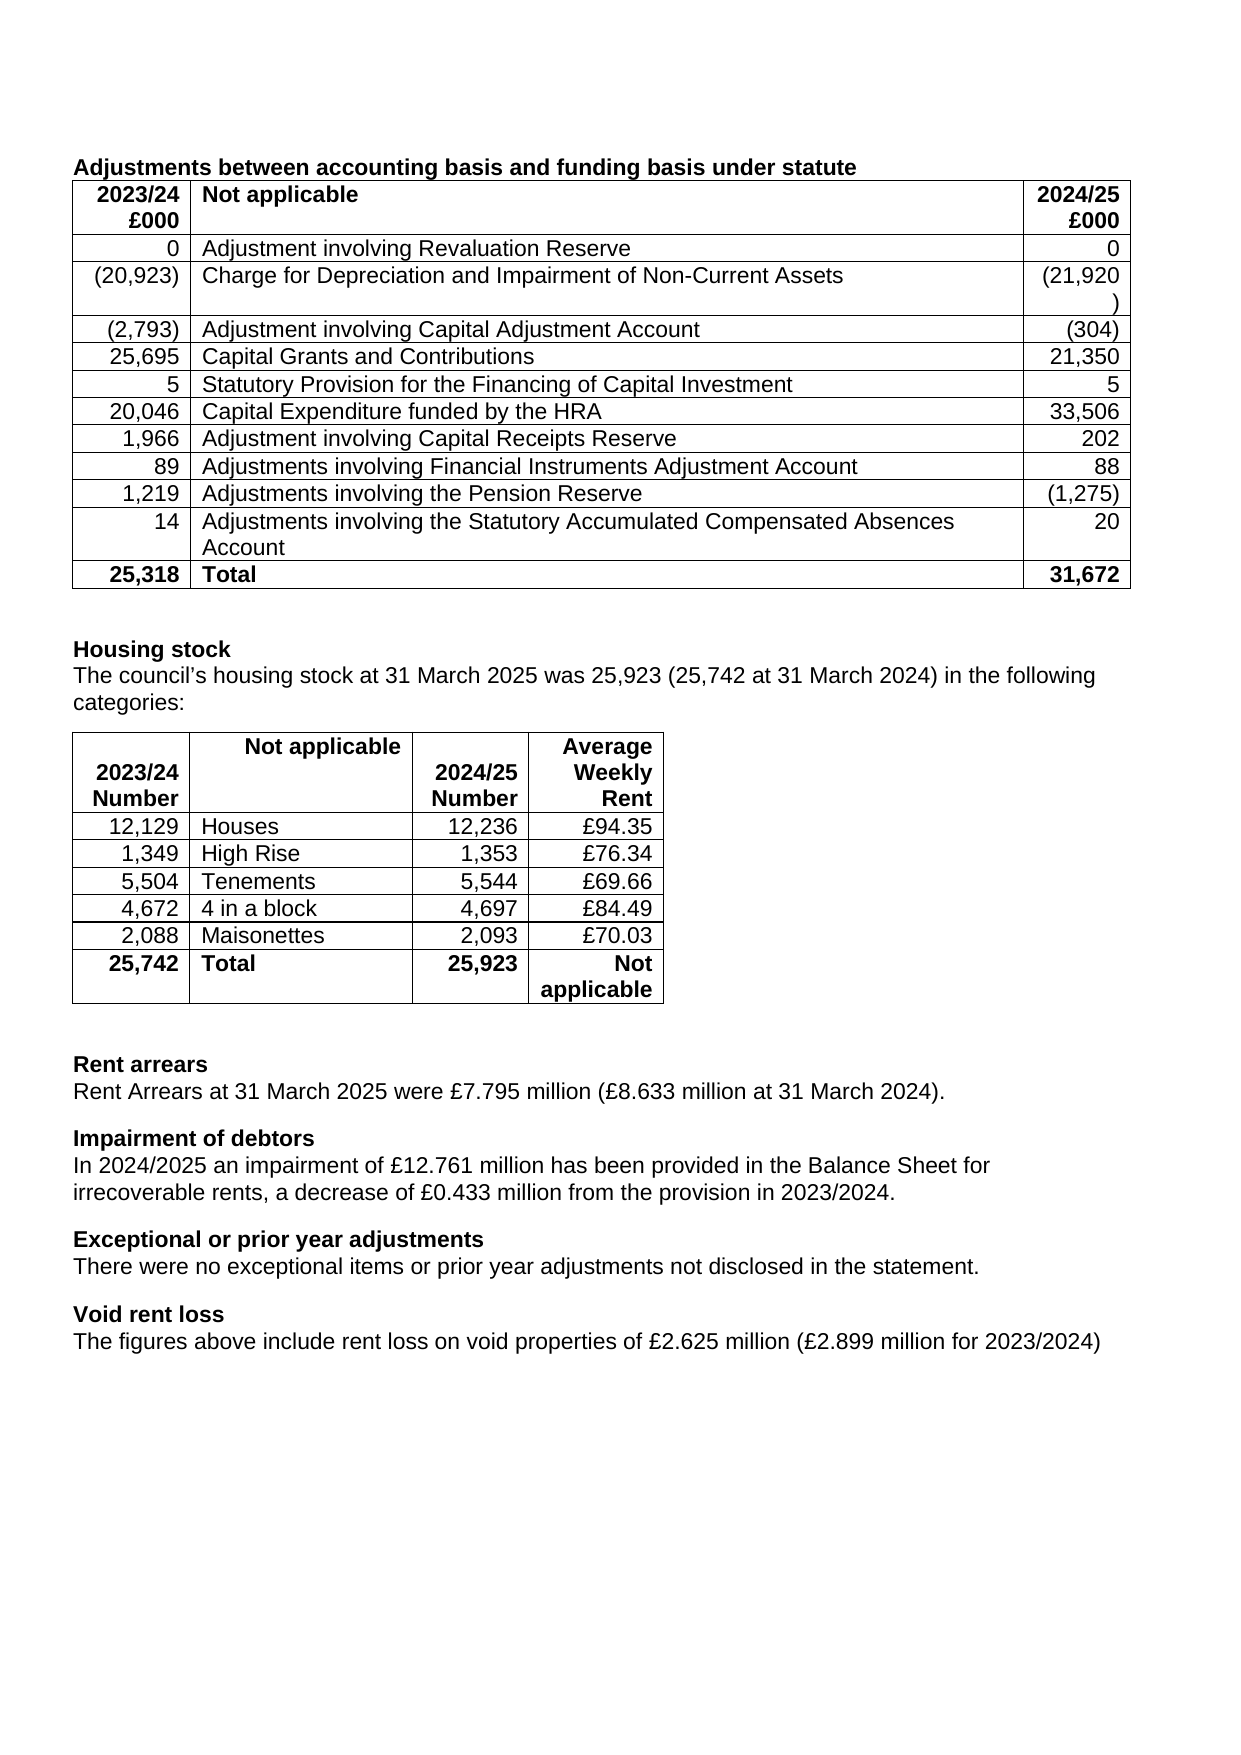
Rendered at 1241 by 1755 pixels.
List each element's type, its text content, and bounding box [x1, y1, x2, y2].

table_cell 1,353 [413, 840, 528, 867]
table_cell 1,966 [73, 425, 190, 452]
table_cell Total [191, 561, 1023, 588]
table_cell Adjustment involving Capital Adjustment Account [191, 316, 1023, 342]
table_cell (1,275) [1024, 480, 1130, 507]
table_cell (21,920) [1024, 262, 1130, 315]
text Rent Arrears at 31 March 2025 were £7.795 million (£8.633 million at 31 March 2024). [73, 1078, 1163, 1104]
table_cell 31,672 [1024, 561, 1130, 588]
table_cell 20,046 [73, 398, 190, 424]
table_cell Capital Grants and Contributions [191, 343, 1023, 369]
table_cell £94.35 [529, 813, 663, 839]
table_cell Statutory Provision for the Financing of Capital Investment [191, 371, 1023, 397]
table_cell 4,697 [413, 895, 528, 921]
table_cell Capital Expenditure funded by the HRA [191, 398, 1023, 424]
text There were no exceptional items or prior year adjustments not disclosed in the statement. [73, 1253, 1163, 1280]
table_cell 0 [73, 235, 190, 261]
table_cell 2,088 [73, 923, 189, 949]
table_cell £76.34 [529, 840, 663, 867]
table_cell Adjustment involving Revaluation Reserve [191, 235, 1023, 261]
table_cell 12,236 [413, 813, 528, 839]
table_cell 1,349 [73, 840, 189, 867]
table_header 2024/25 Number [413, 733, 528, 812]
table_cell 1,219 [73, 480, 190, 507]
table_cell 5,544 [413, 868, 528, 894]
table_cell 25,318 [73, 561, 190, 588]
table_header Average Weekly Rent [529, 733, 663, 812]
table_cell High Rise [190, 840, 412, 867]
subtitle Housing stock [73, 636, 1163, 662]
table_cell Adjustments involving the Pension Reserve [191, 480, 1023, 507]
table_cell 25,695 [73, 343, 190, 369]
table_header Not applicable [190, 733, 412, 812]
table_cell Not applicable [529, 950, 663, 1002]
table_cell (2,793) [73, 316, 190, 342]
table_cell Tenements [190, 868, 412, 894]
table_cell 21,350 [1024, 343, 1130, 369]
table_cell 5 [1024, 371, 1130, 397]
table_cell 88 [1024, 453, 1130, 479]
table_cell Maisonettes [190, 923, 412, 949]
table_cell 89 [73, 453, 190, 479]
table_cell 0 [1024, 235, 1130, 261]
subtitle Rent arrears [73, 1051, 1163, 1077]
table_cell Houses [190, 813, 412, 839]
table_cell 14 [73, 508, 190, 560]
table_cell (304) [1024, 316, 1130, 342]
table_header 2023/24 Number [73, 733, 189, 812]
table_cell Charge for Depreciation and Impairment of Non-Current Assets [191, 262, 1023, 315]
table_cell Adjustments involving Financial Instruments Adjustment Account [191, 453, 1023, 479]
subtitle Impairment of debtors [73, 1125, 1163, 1152]
table_cell £70.03 [529, 923, 663, 949]
subtitle Adjustments between accounting basis and funding basis under statute [73, 153, 1163, 180]
table_cell 5,504 [73, 868, 189, 894]
table_cell 33,506 [1024, 398, 1130, 424]
table_cell 4 in a block [190, 895, 412, 921]
table_cell Adjustment involving Capital Receipts Reserve [191, 425, 1023, 452]
table_cell Total [190, 950, 412, 1002]
table_cell 5 [73, 371, 190, 397]
table_cell 202 [1024, 425, 1130, 452]
table_cell 25,923 [413, 950, 528, 1002]
subtitle Void rent loss [73, 1301, 1163, 1327]
text In 2024/2025 an impairment of £12.761 million has been provided in the Balance Sheet for irrecoverable rents, a decrease of £0.433 million from the provision in 2023/2024. [73, 1152, 1026, 1205]
table_cell 12,129 [73, 813, 189, 839]
subtitle Exceptional or prior year adjustments [73, 1226, 1163, 1252]
table_cell £69.66 [529, 868, 663, 894]
table_header 2024/25 £000 [1024, 181, 1130, 234]
table_cell 4,672 [73, 895, 189, 921]
text The figures above include rent loss on void properties of £2.625 million (£2.899 million for 2023/2024) [73, 1328, 1163, 1354]
table_header 2023/24 £000 [73, 181, 190, 234]
table_cell 25,742 [73, 950, 189, 1002]
table_cell 20 [1024, 508, 1130, 560]
text The council’s housing stock at 31 March 2025 was 25,923 (25,742 at 31 March 2024) in the following categories: [73, 662, 1136, 715]
table_header Not applicable [191, 181, 1023, 234]
table_cell Adjustments involving the Statutory Accumulated Compensated Absences Account [191, 508, 1023, 560]
table_cell £84.49 [529, 895, 663, 921]
table_cell (20,923) [73, 262, 190, 315]
table_cell 2,093 [413, 923, 528, 949]
